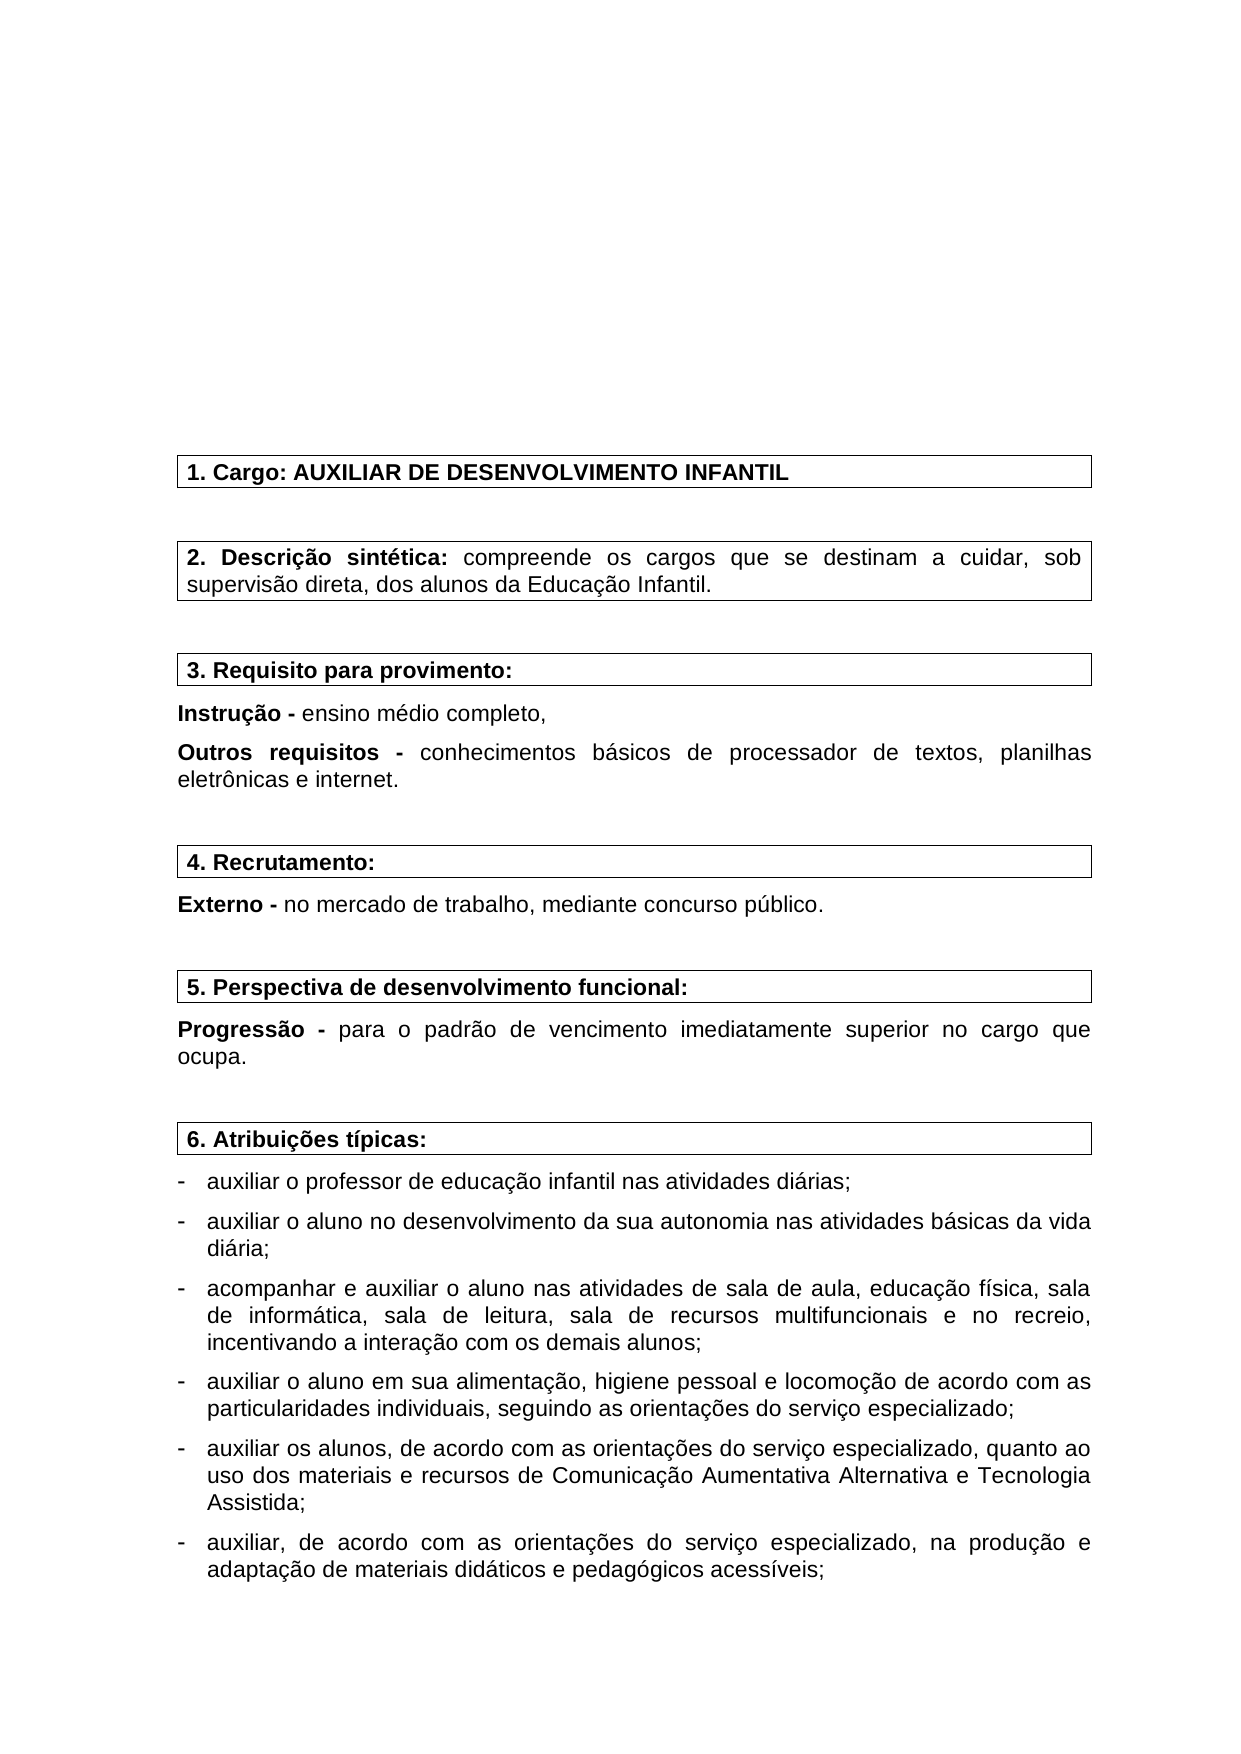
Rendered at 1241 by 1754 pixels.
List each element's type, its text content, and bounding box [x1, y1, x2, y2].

list auxiliar o aluno no desenvolvimento da sua autonomia nas atividades básicas da vida diária; [177, 1207, 1092, 1261]
text Externo - no mercado de trabalho, mediante concurso público. [177, 891, 1092, 918]
list auxiliar os alunos, de acordo com as orientações do serviço especializado, quanto ao uso dos materiais e recursos de Comunicação Aumentativa Alternativa e Tecnologia Assistida; [177, 1434, 1092, 1516]
text 4. Recrutamento: [178, 846, 1091, 877]
text Instrução - ensino médio completo, [177, 699, 1092, 726]
text Progressão - para o padrão de vencimento imediatamente superior no cargo que ocupa. [177, 1016, 1092, 1070]
list acompanhar e auxiliar o aluno nas atividades de sala de aula, educação física, sala de informática, sala de leitura, sala de recursos multifuncionais e no recreio, incentivando a interação com os demais alunos; [177, 1274, 1092, 1355]
list auxiliar o aluno em sua alimentação, higiene pessoal e locomoção de acordo com as particularidades individuais, seguindo as orientações do serviço especializado; [177, 1368, 1092, 1422]
text 6. Atribuições típicas: [178, 1123, 1091, 1154]
text Outros requisitos - conhecimentos básicos de processador de textos, planilhas eletrônicas e internet. [177, 738, 1092, 793]
text 2. Descrição sintética: compreende os cargos que se destinam a cuidar, sob supervisão direta, dos alunos da Educação Infantil. [178, 542, 1091, 600]
text 5. Perspectiva de desenvolvimento funcional: [178, 971, 1091, 1002]
list auxiliar, de acordo com as orientações do serviço especializado, na produção e adaptação de materiais didáticos e pedagógicos acessíveis; [177, 1528, 1092, 1582]
text 3. Requisito para provimento: [178, 654, 1091, 685]
list auxiliar o professor de educação infantil nas atividades diárias; [177, 1168, 1092, 1195]
text 1. Cargo: AUXILIAR DE DESENVOLVIMENTO INFANTIL [178, 456, 1091, 487]
